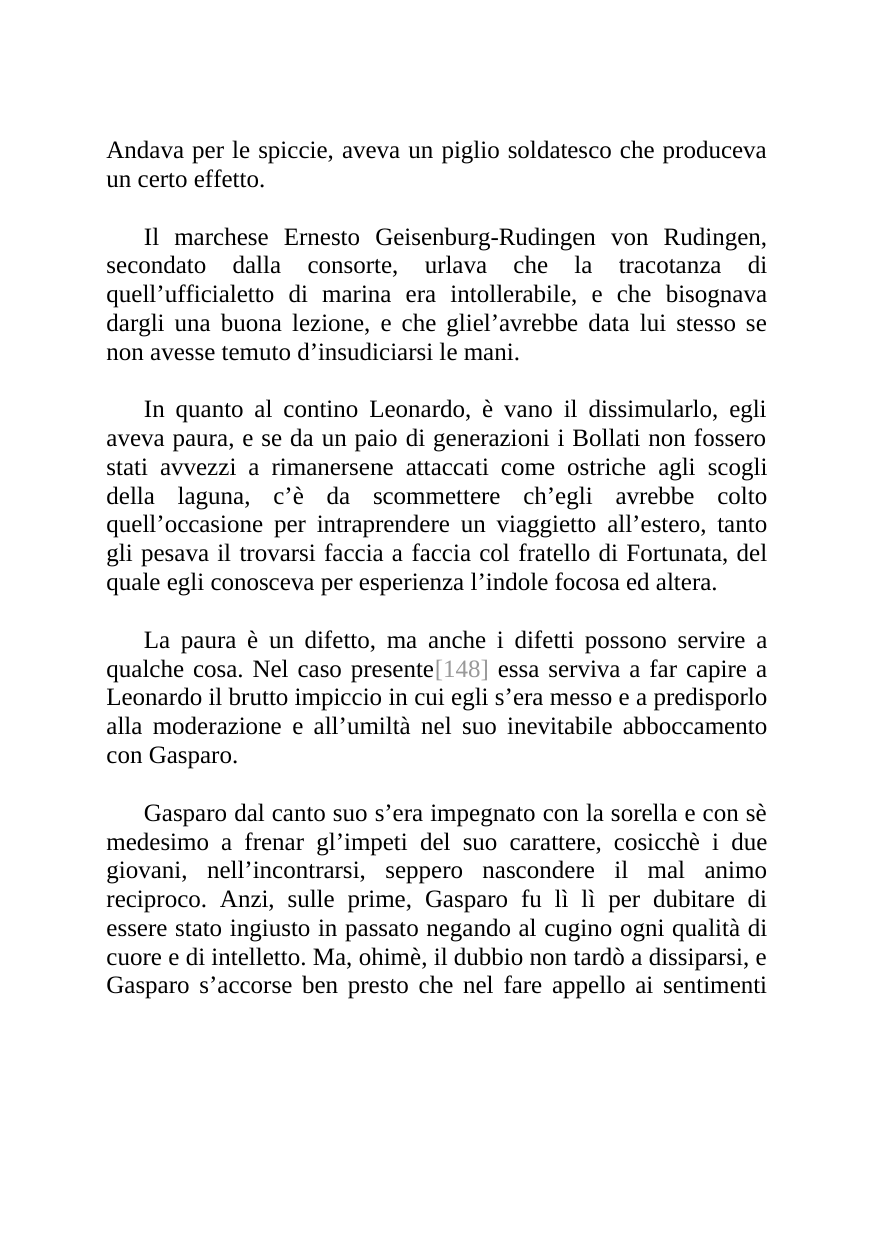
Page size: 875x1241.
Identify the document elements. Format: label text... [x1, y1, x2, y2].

text Gasparo dal canto suo s’era impegnato con la sorella e con sè medesimo a frenar gl’impeti del suo carattere, cosicchè i due giovani, nell’incontrarsi, seppero nascondere il mal animo reciproco. Anzi, sulle prime, Gasparo fu lì lì per dubitare di essere stato ingiusto in passato negando al cugino ogni qualità di cuore e di intelletto. Ma, ohimè, il dubbio non tardò a dissiparsi, e Gasparo s’accorse ben presto che nel fare appello ai sentimenti [106, 798, 768, 999]
text La paura è un difetto, ma anche i difetti possono servire a qualche cosa. Nel caso presente[148] essa serviva a far capire a Leonardo il brutto impiccio in cui egli s’era messo e a predisporlo alla moderazione e all’umiltà nel suo inevitabile abboccamento con Gasparo. [106, 625, 768, 769]
text Andava per le spiccie, aveva un piglio soldatesco che produceva un certo effetto. [106, 135, 768, 192]
text In quanto al contino Leonardo, è vano il dissimularlo, egli aveva paura, e se da un paio di generazioni i Bollati non fossero stati avvezzi a rimanersene attaccati come ostriche agli scogli della laguna, c’è da scommettere ch’egli avrebbe colto quell’occasione per intraprendere un viaggietto all’estero, tanto gli pesava il trovarsi faccia a faccia col fratello di Fortunata, del quale egli conosceva per esperienza l’indole focosa ed altera. [106, 394, 768, 596]
text Il marchese Ernesto Geisenburg-Rudingen von Rudingen, secondato dalla consorte, urlava che la tracotanza di quell’ufficialetto di marina era intollerabile, e che bisognava dargli una buona lezione, e che gliel’avrebbe data lui stesso se non avesse temuto d’insudiciarsi le mani. [106, 222, 768, 365]
